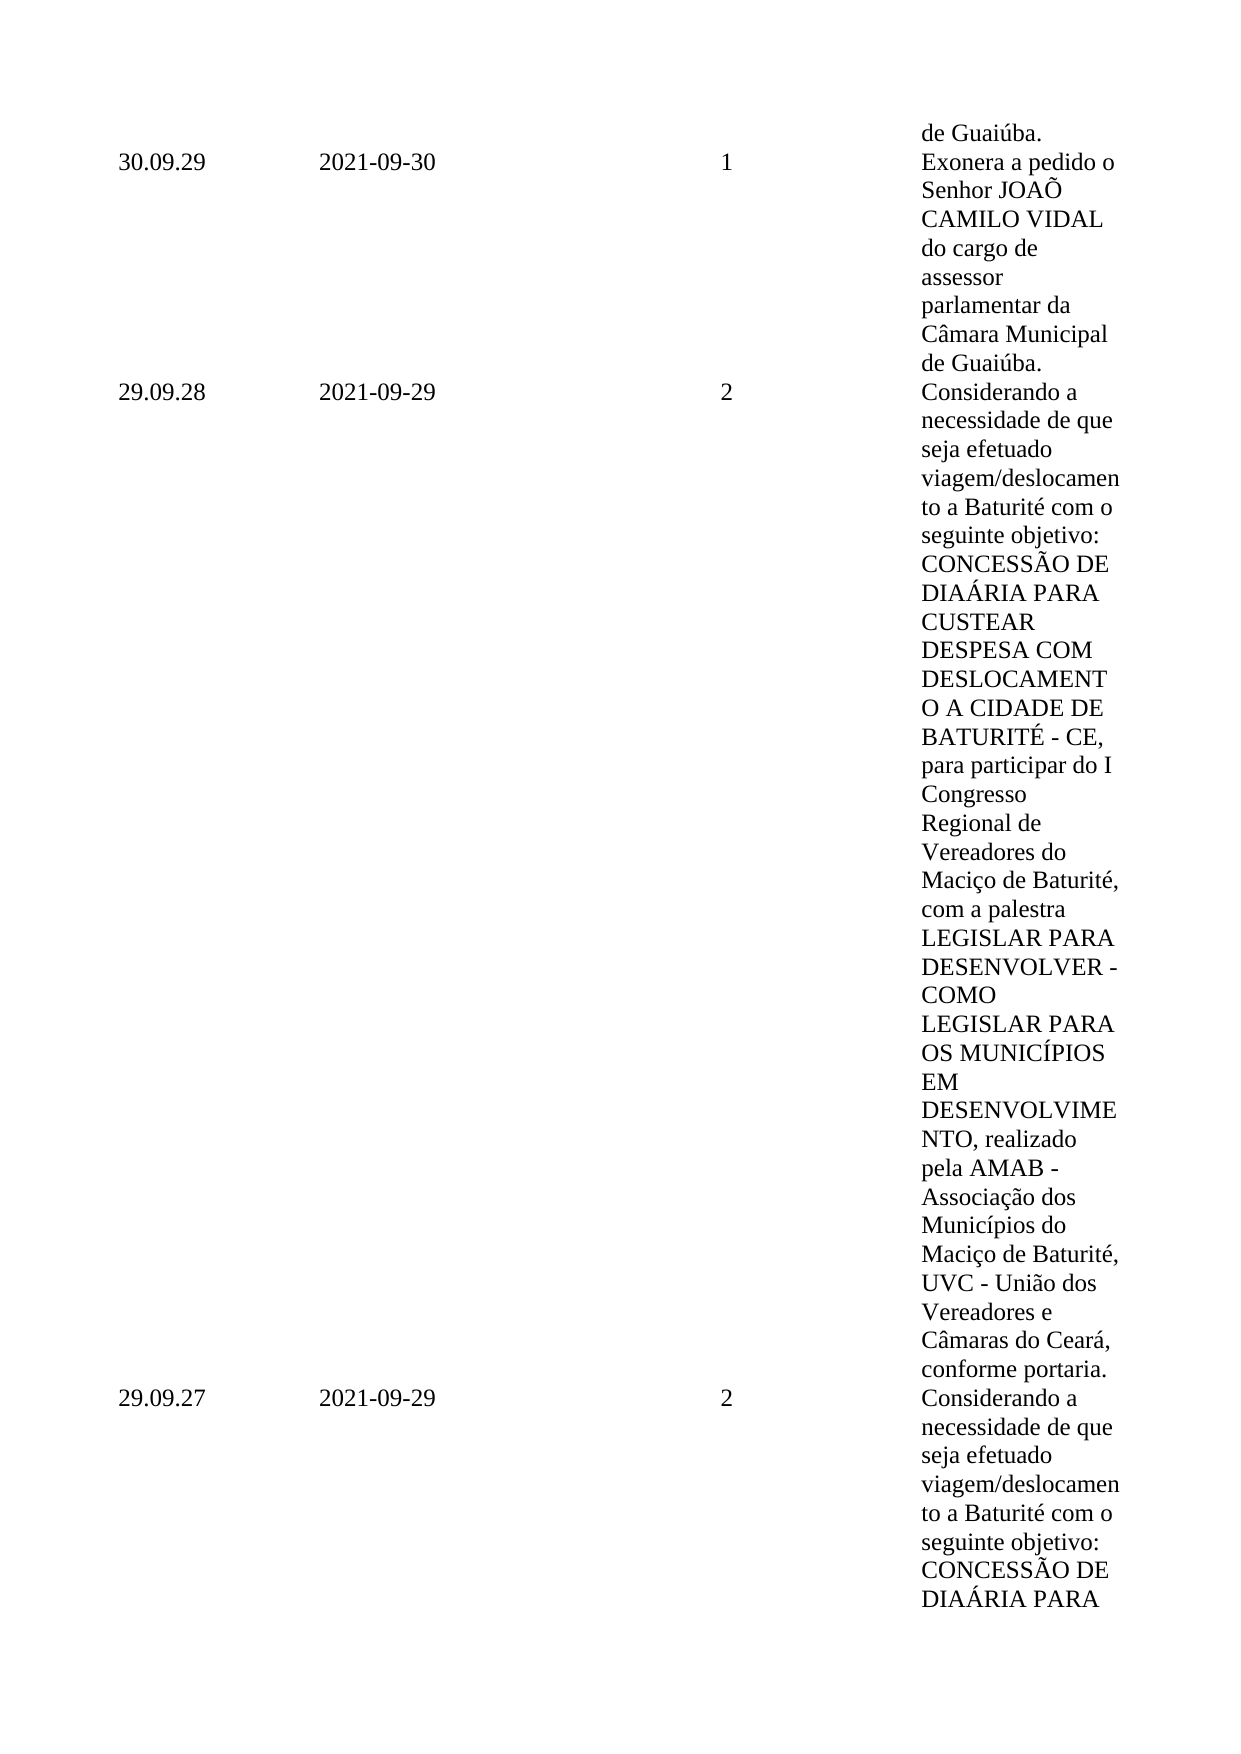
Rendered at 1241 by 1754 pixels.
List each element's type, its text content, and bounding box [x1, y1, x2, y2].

table_cell 2 [720, 1383, 921, 1613]
table_cell [118, 118, 319, 147]
table_cell 2021-09-29 [319, 1383, 519, 1613]
table_cell 29.09.27 [118, 1383, 319, 1613]
table_cell Considerando a necessidade de que seja efetuado viagem/deslocamento a Baturité com o seguinte objetivo: CONCESSÃO DE DIAÁRIA PARA [921, 1383, 1122, 1613]
table_cell Considerando a necessidade de que seja efetuado viagem/deslocamento a Baturité com o seguinte objetivo: CONCESSÃO DE DIAÁRIA PARA CUSTEAR DESPESA COM DESLOCAMENTO A CIDADE DE BATURITÉ - CE, para participar do I Congresso Regional de Vereadores do Maciço de Baturité, com a palestra LEGISLAR PARA DESENVOLVER - COMO LEGISLAR PARA OS MUNICÍPIOS EM DESENVOLVIMENTO, realizado pela AMAB - Associação dos Municípios do Maciço de Baturité, UVC - União dos Vereadores e Câmaras do Ceará, conforme portaria. [921, 377, 1122, 1383]
table_cell 29.09.28 [118, 377, 319, 1383]
table_cell [520, 377, 720, 1383]
table_cell 2021-09-29 [319, 377, 519, 1383]
table_cell [720, 118, 921, 147]
table_cell [319, 118, 519, 147]
table_cell [520, 147, 720, 377]
table_cell 2021-09-30 [319, 147, 519, 377]
table_cell 1 [720, 147, 921, 377]
table_cell Exonera a pedido o Senhor JOAÕ CAMILO VIDAL do cargo de assessor parlamentar da Câmara Municipal de Guaiúba. [921, 147, 1122, 377]
table_cell [520, 1383, 720, 1613]
table_cell de Guaiúba. [921, 118, 1122, 147]
table_cell 30.09.29 [118, 147, 319, 377]
table_cell 2 [720, 377, 921, 1383]
table_cell [520, 118, 720, 147]
